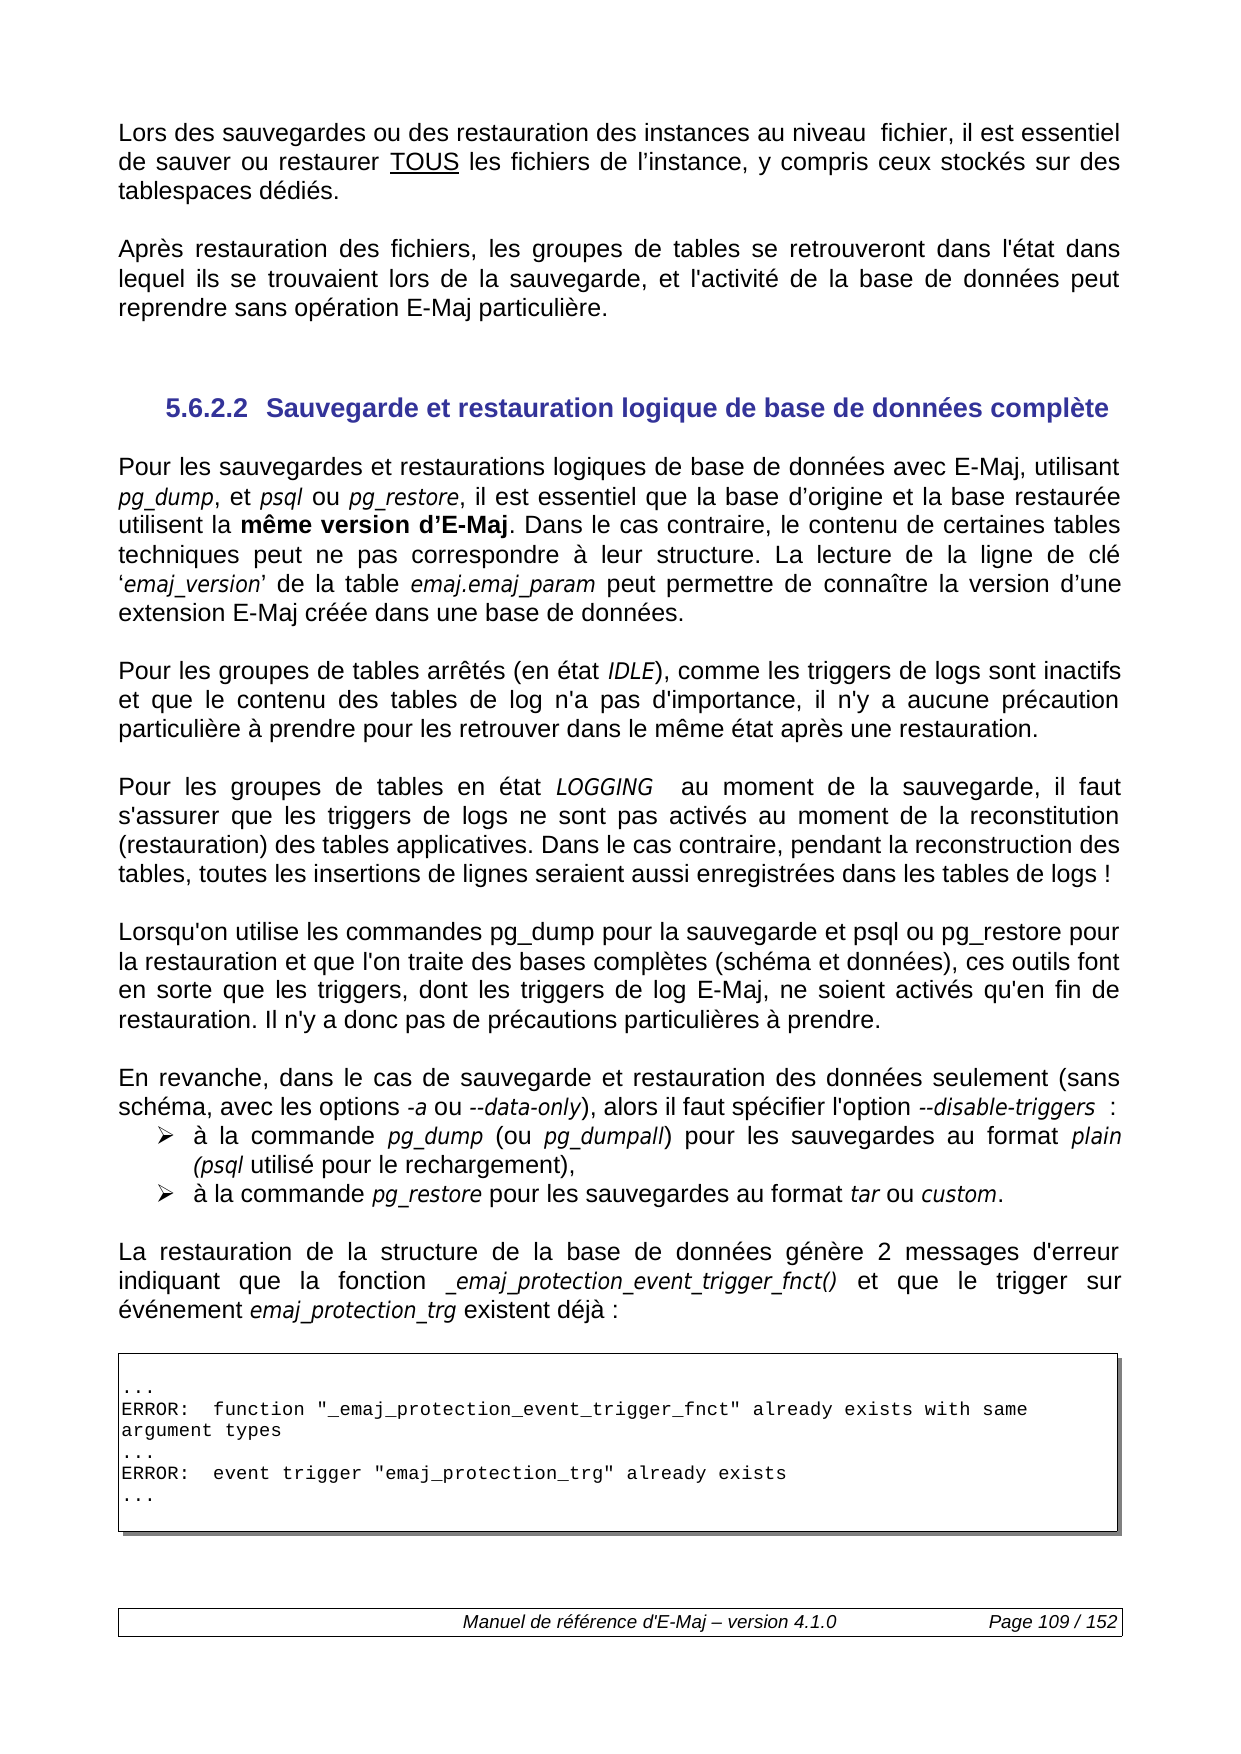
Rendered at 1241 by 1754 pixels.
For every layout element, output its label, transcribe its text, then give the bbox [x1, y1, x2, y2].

text En revanche, dans le cas de sauvegarde et restauration des données seulement (sans schéma, avec les options -a ou --data-only), alors il faut spécifier l'option --disable-triggers : [118, 1063, 1122, 1121]
text ... [119, 1439, 1117, 1461]
text Pour les sauvegardes et restaurations logiques de base de données avec E-Maj, utilisant pg_dump, et psql ou pg_restore, il est essentiel que la base d’origine et la base restaurée utilisent la même version d’E-Maj. Dans le cas contraire, le contenu de certaines tables techniques peut ne pas correspondre à leur structure. La lecture de la ligne de clé ‘emaj_version’ de la table emaj.emaj_param peut permettre de connaître la version d’une extension E-Maj créée dans une base de données. [118, 452, 1122, 627]
list à la commande pg_restore pour les sauvegardes au format tar ou custom. [156, 1179, 1122, 1208]
text ... [119, 1482, 1117, 1506]
text Après restauration des fichiers, les groupes de tables se retrouveront dans l'état dans lequel ils se trouvaient lors de la sauvegarde, et l'activité de la base de données peut reprendre sans opération E-Maj particulière. [118, 234, 1122, 322]
text ... [119, 1375, 1117, 1396]
text ERROR: event trigger "emaj_protection_trg" already exists [119, 1461, 1117, 1482]
text Pour les groupes de tables arrêtés (en état IDLE), comme les triggers de logs sont inactifs et que le contenu des tables de log n'a pas d'importance, il n'y a aucune précaution particulière à prendre pour les retrouver dans le même état après une restauration. [118, 656, 1122, 743]
text ERROR: function "_emaj_protection_event_trigger_fnct" already exists with same argument types [119, 1396, 1117, 1439]
list à la commande pg_dump (ou pg_dumpall) pour les sauvegardes au format plain (psql utilisé pour le rechargement), [156, 1121, 1122, 1179]
text Pour les groupes de tables en état LOGGING au moment de la sauvegarde, il faut s'assurer que les triggers de logs ne sont pas activés au moment de la reconstitution (restauration) des tables applicatives. Dans le cas contraire, pendant la reconstruction des tables, toutes les insertions de lignes seraient aussi enregistrées dans les tables de logs ! [118, 772, 1122, 888]
text Lors des sauvegardes ou des restauration des instances au niveau fichier, il est essentiel de sauver ou restaurer TOUS les fichiers de l’instance, y compris ceux stockés sur des tablespaces dédiés. [118, 118, 1122, 205]
subtitle Sauvegarde et restauration logique de base de données complète [165, 392, 1122, 423]
text Lorsqu'on utilise les commandes pg_dump pour la sauvegarde et psql ou pg_restore pour la restauration et que l'on traite des bases complètes (schéma et données), ces outils font en sorte que les triggers, dont les triggers de log E-Maj, ne soient activés qu'en fin de restauration. Il n'y a donc pas de précautions particulières à prendre. [118, 917, 1122, 1033]
text La restauration de la structure de la base de données génère 2 messages d'erreur indiquant que la fonction _emaj_protection_event_trigger_fnct() et que le trigger sur événement emaj_protection_trg existent déjà : [118, 1237, 1122, 1324]
